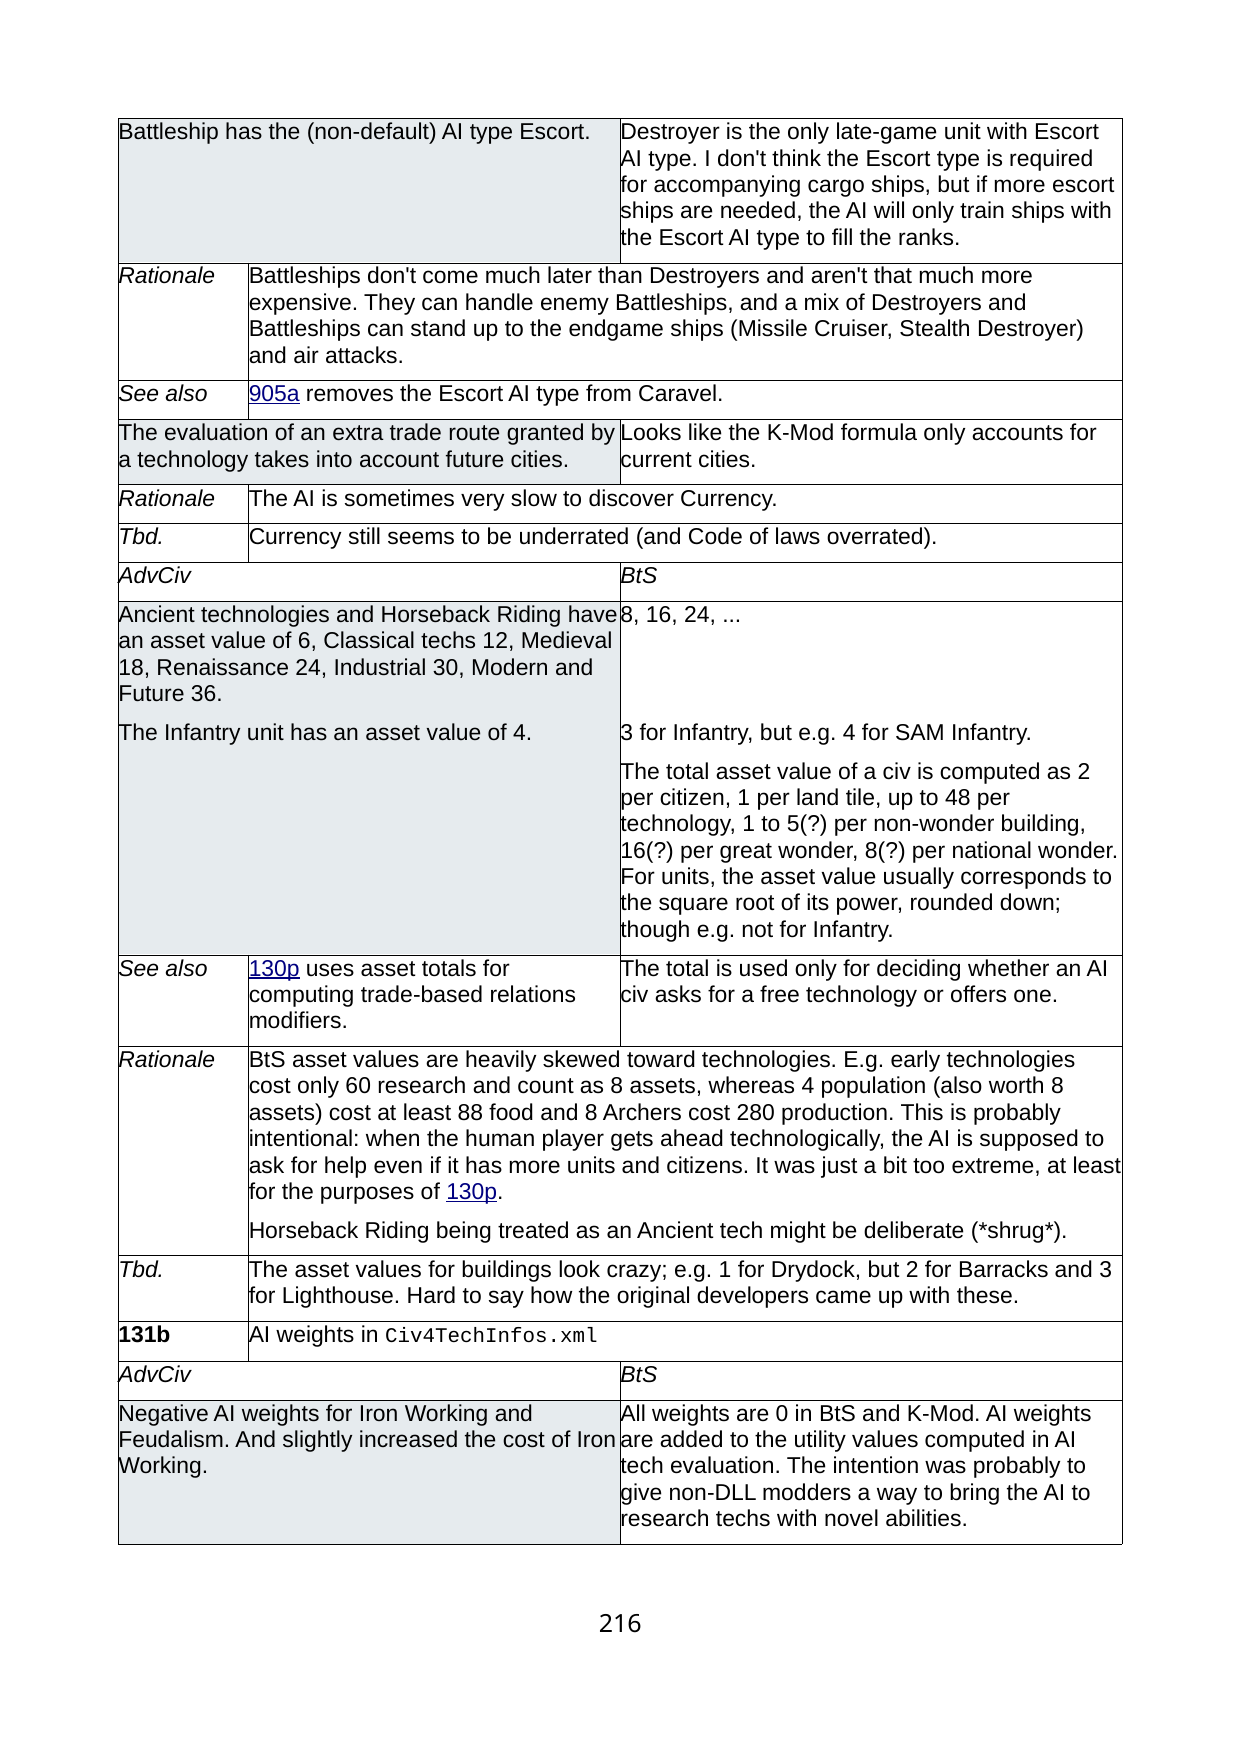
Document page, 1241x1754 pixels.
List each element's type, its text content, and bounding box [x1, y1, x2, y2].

table_cell BtS asset values are heavily skewed toward technologies. E.g. early technologies cost only 60 research and count as 8 assets, whereas 4 population (also worth 8 assets) cost at least 88 food and 8 Archers cost 280 production. This is probably intentional: when the human player gets ahead technologically, the AI is supposed to ask for help even if it has more units and citizens. It was just a bit too extreme, at least for the purposes of 130p. Horseback Riding being treated as an Ancient tech might be deliberate (*shrug*). [249, 1047, 1122, 1255]
table_cell Rationale [119, 264, 248, 380]
table_cell All weights are 0 in BtS and K-Mod. AI weights are added to the utility values computed in AI tech evaluation. The intention was probably to give non-DLL modders a way to bring the AI to research techs with novel abilities. [621, 1401, 1122, 1544]
table_cell BtS [621, 563, 1122, 601]
table_cell Destroyer is the only late-game unit with Escort AI type. I don't think the Escort type is required for accompanying cargo ships, but if more escort ships are needed, the AI will only train ships with the Escort AI type to fill the ranks. [621, 119, 1122, 262]
table_cell 131b [119, 1322, 248, 1361]
table_cell The evaluation of an extra trade route granted by a technology takes into account future cities. [119, 420, 620, 484]
table_cell 905a removes the Escort AI type from Caravel. [249, 381, 1122, 419]
table_cell Currency still seems to be underrated (and Code of laws overrated). [249, 524, 1122, 562]
table_cell AdvCiv [119, 1362, 620, 1400]
table_cell Negative AI weights for Iron Working and Feudalism. And slightly increased the cost of Iron Working. [119, 1401, 620, 1544]
table_cell Ancient technologies and Horseback Riding have an asset value of 6, Classical techs 12, Medieval 18, Renaissance 24, Industrial 30, Modern and Future 36. The Infantry unit has an asset value of 4. [119, 602, 620, 954]
table_cell Battleship has the (non-default) AI type Escort. [119, 119, 620, 262]
table_cell AdvCiv [119, 563, 620, 601]
table_cell See also [119, 381, 248, 419]
table_cell Tbd. [119, 524, 248, 562]
table_cell 8, 16, 24, ... 3 for Infantry, but e.g. 4 for SAM Infantry. The total asset value of a civ is computed as 2 per citizen, 1 per land tile, up to 48 per technology, 1 to 5(?) per non-wonder building, 16(?) per great wonder, 8(?) per national wonder. For units, the asset value usually corresponds to the square root of its power, rounded down; though e.g. not for Infantry. [621, 602, 1122, 954]
table_cell Rationale [119, 1047, 248, 1255]
table_cell Battleships don't come much later than Destroyers and aren't that much more expensive. They can handle enemy Battleships, and a mix of Destroyers and Battleships can stand up to the endgame ships (Missile Cruiser, Stealth Destroyer) and air attacks. [249, 264, 1122, 380]
table_cell Looks like the K-Mod formula only accounts for current cities. [621, 420, 1122, 484]
table_cell 130p uses asset totals for computing trade-based relations modifiers. [249, 956, 620, 1046]
table_cell The total is used only for deciding whether an AI civ asks for a free technology or offers one. [621, 956, 1122, 1046]
table_cell The asset values for buildings look crazy; e.g. 1 for Drydock, but 2 for Barracks and 3 for Lighthouse. Hard to say how the original developers came up with these. [249, 1256, 1122, 1321]
table_cell AI weights in Civ4TechInfos.xml [249, 1322, 1122, 1361]
table_cell See also [119, 956, 248, 1046]
table_cell Rationale [119, 485, 248, 523]
table_cell The AI is sometimes very slow to discover Currency. [249, 485, 1122, 523]
table_cell Tbd. [119, 1256, 248, 1321]
table_cell BtS [621, 1362, 1122, 1400]
